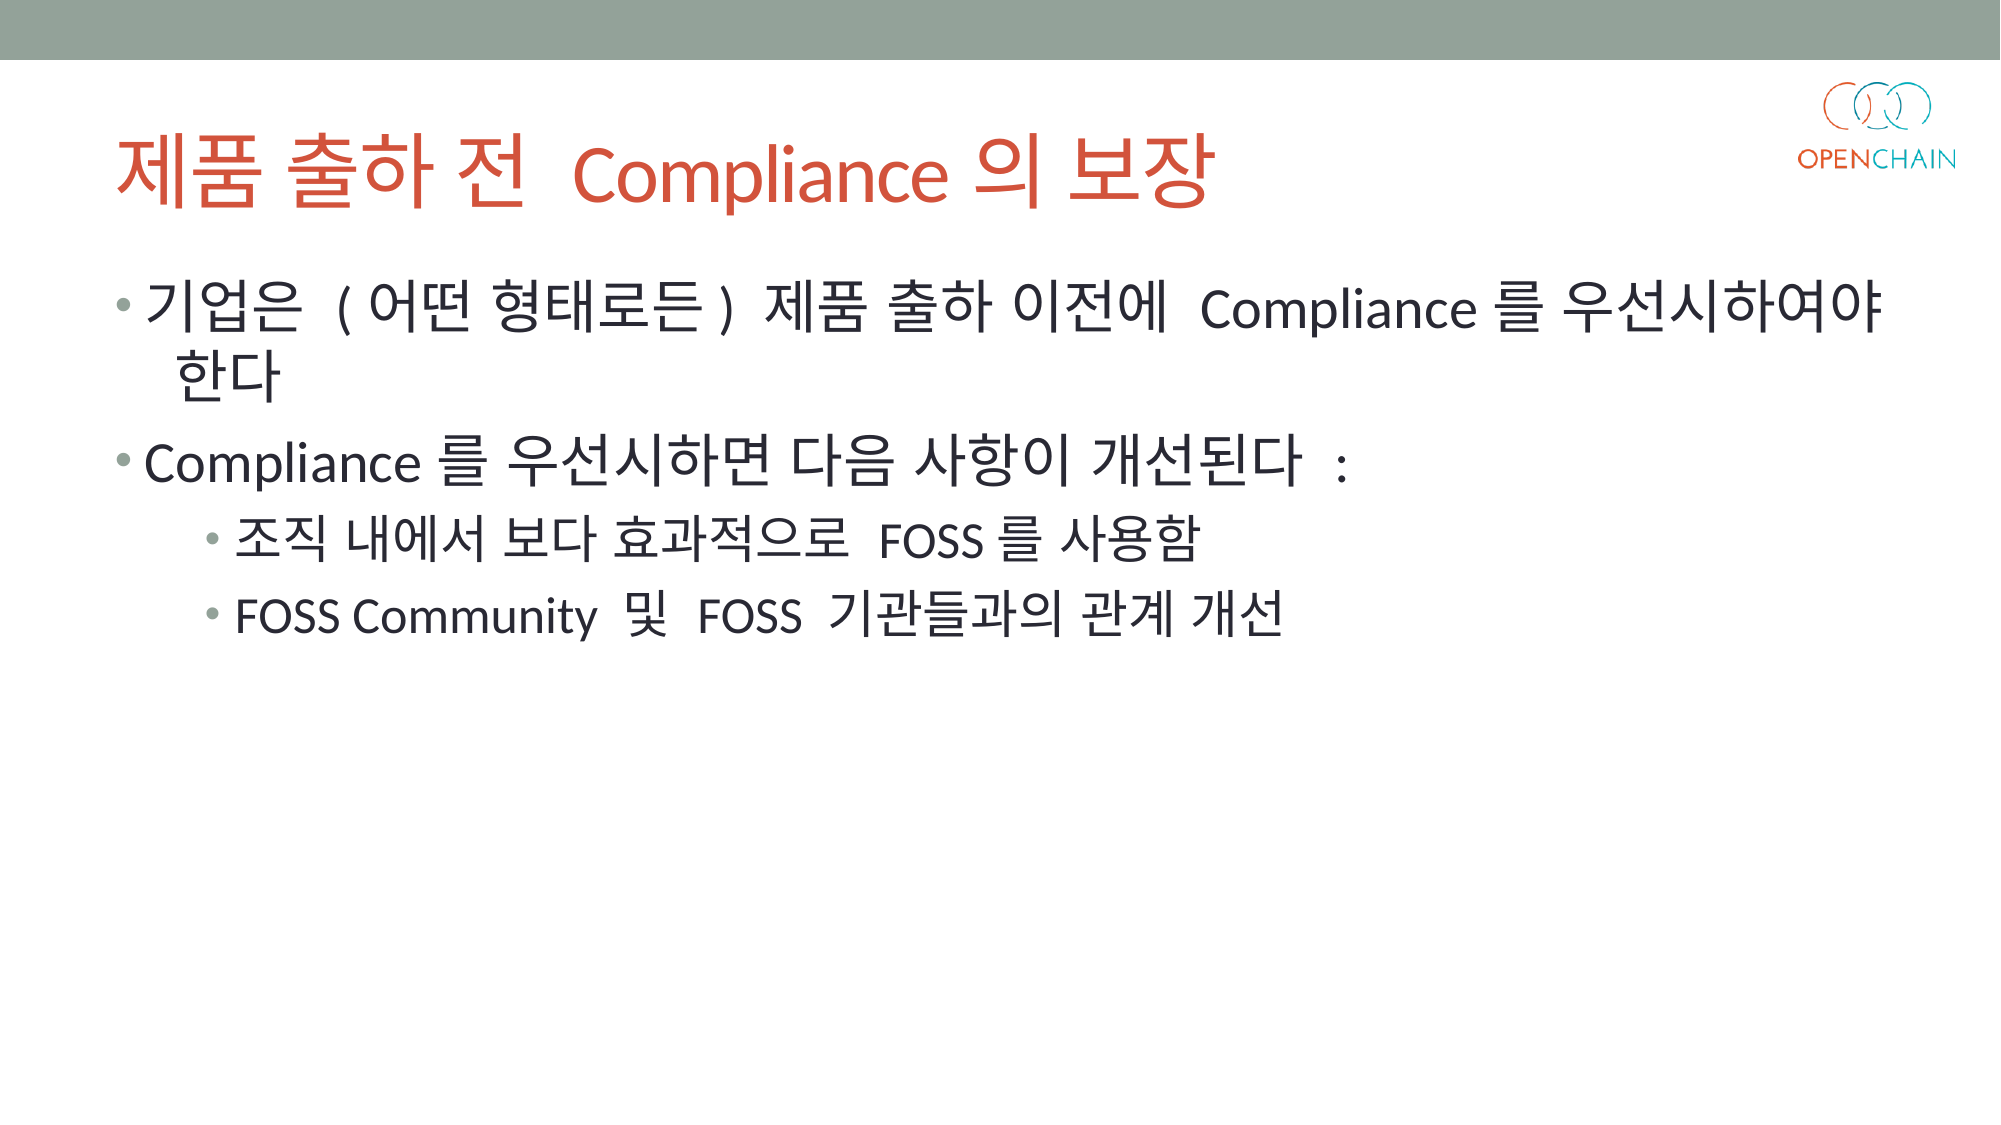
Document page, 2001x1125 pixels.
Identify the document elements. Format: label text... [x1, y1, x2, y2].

list 기업은 (어떤 형태로든) 제품 출하 이전에 Compliance를 우선시하여야 한다 Compliance를 우선시하면 다음 사항이 개선된다 : 조직 내에서 보다 효과적으로 FOSS를 사용함 FOSS Community 및 FOSS 기관들과의 관계 개선 [99, 262, 1900, 1063]
title 제품 출하 전 Compliance의 보장 [99, 87, 1900, 251]
